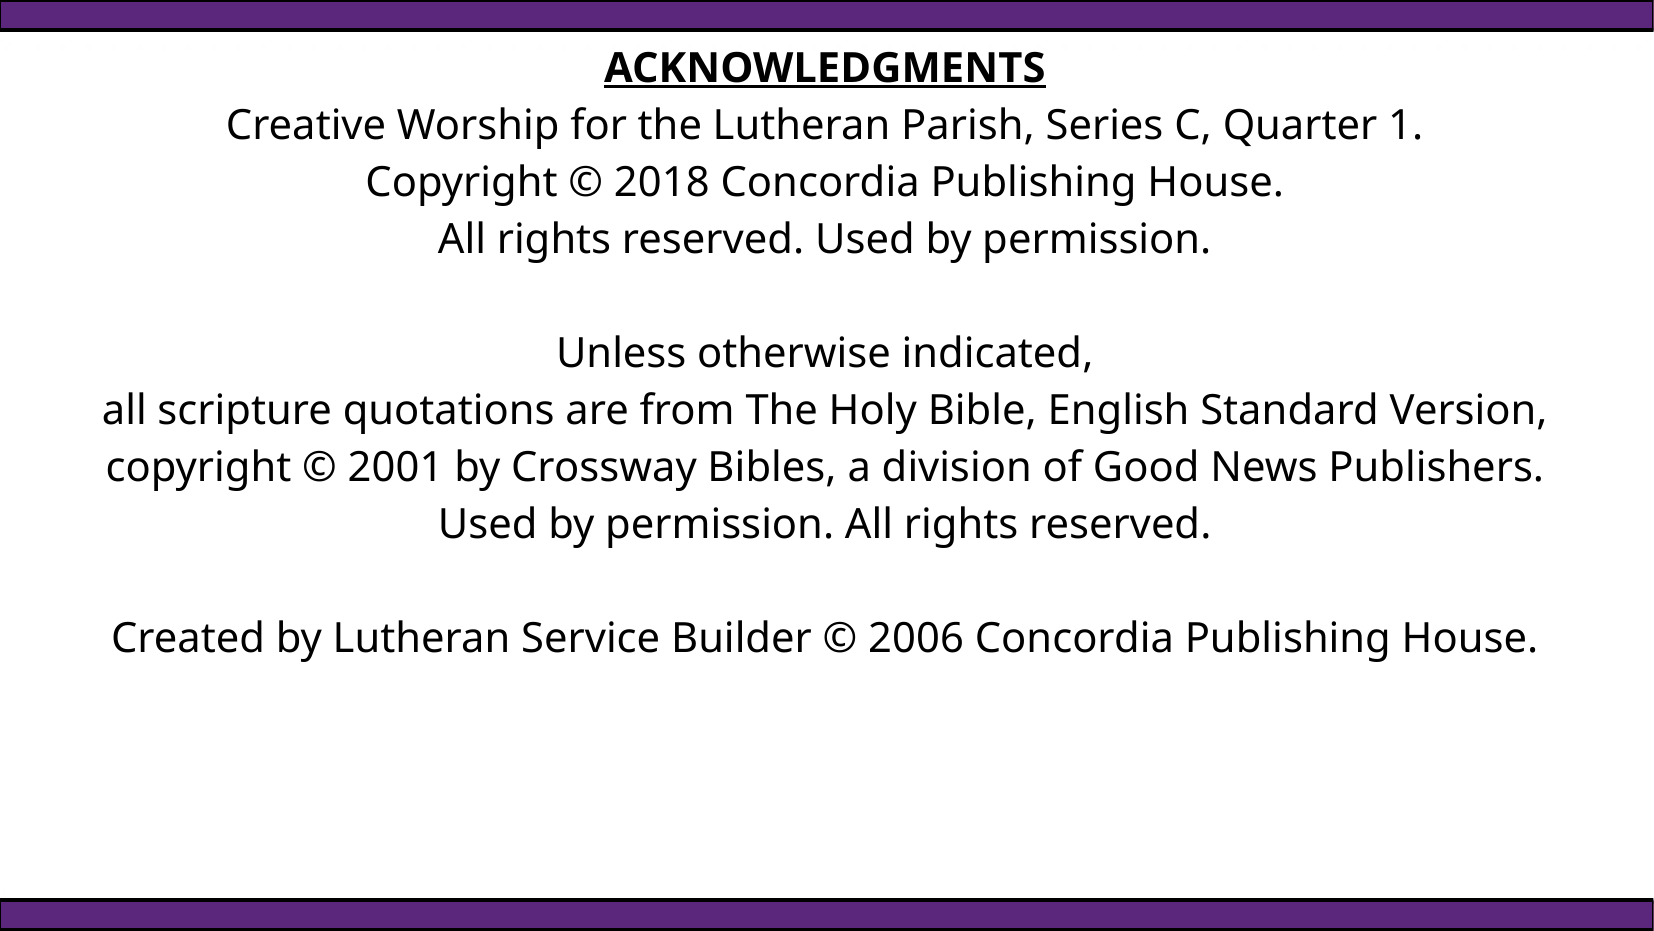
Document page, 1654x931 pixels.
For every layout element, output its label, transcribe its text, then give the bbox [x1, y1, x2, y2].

text_box ACKNOWLEDGMENTS Creative Worship for the Lutheran Parish, Series C, Quarter 1. Copyright © 2018 Concordia Publishing House. All rights reserved. Used by permission. Unless otherwise indicated, all scripture quotations are from The Holy Bible, English Standard Version, copyright © 2001 by Crossway Bibles, a division of Good News Publishers. Used by permission. All rights reserved. Created by Lutheran Service Builder © 2006 Concordia Publishing House. [75, 30, 1576, 656]
picture [0, 31, 1654, 900]
text_box [0, 0, 1654, 31]
text_box [0, 900, 1654, 931]
